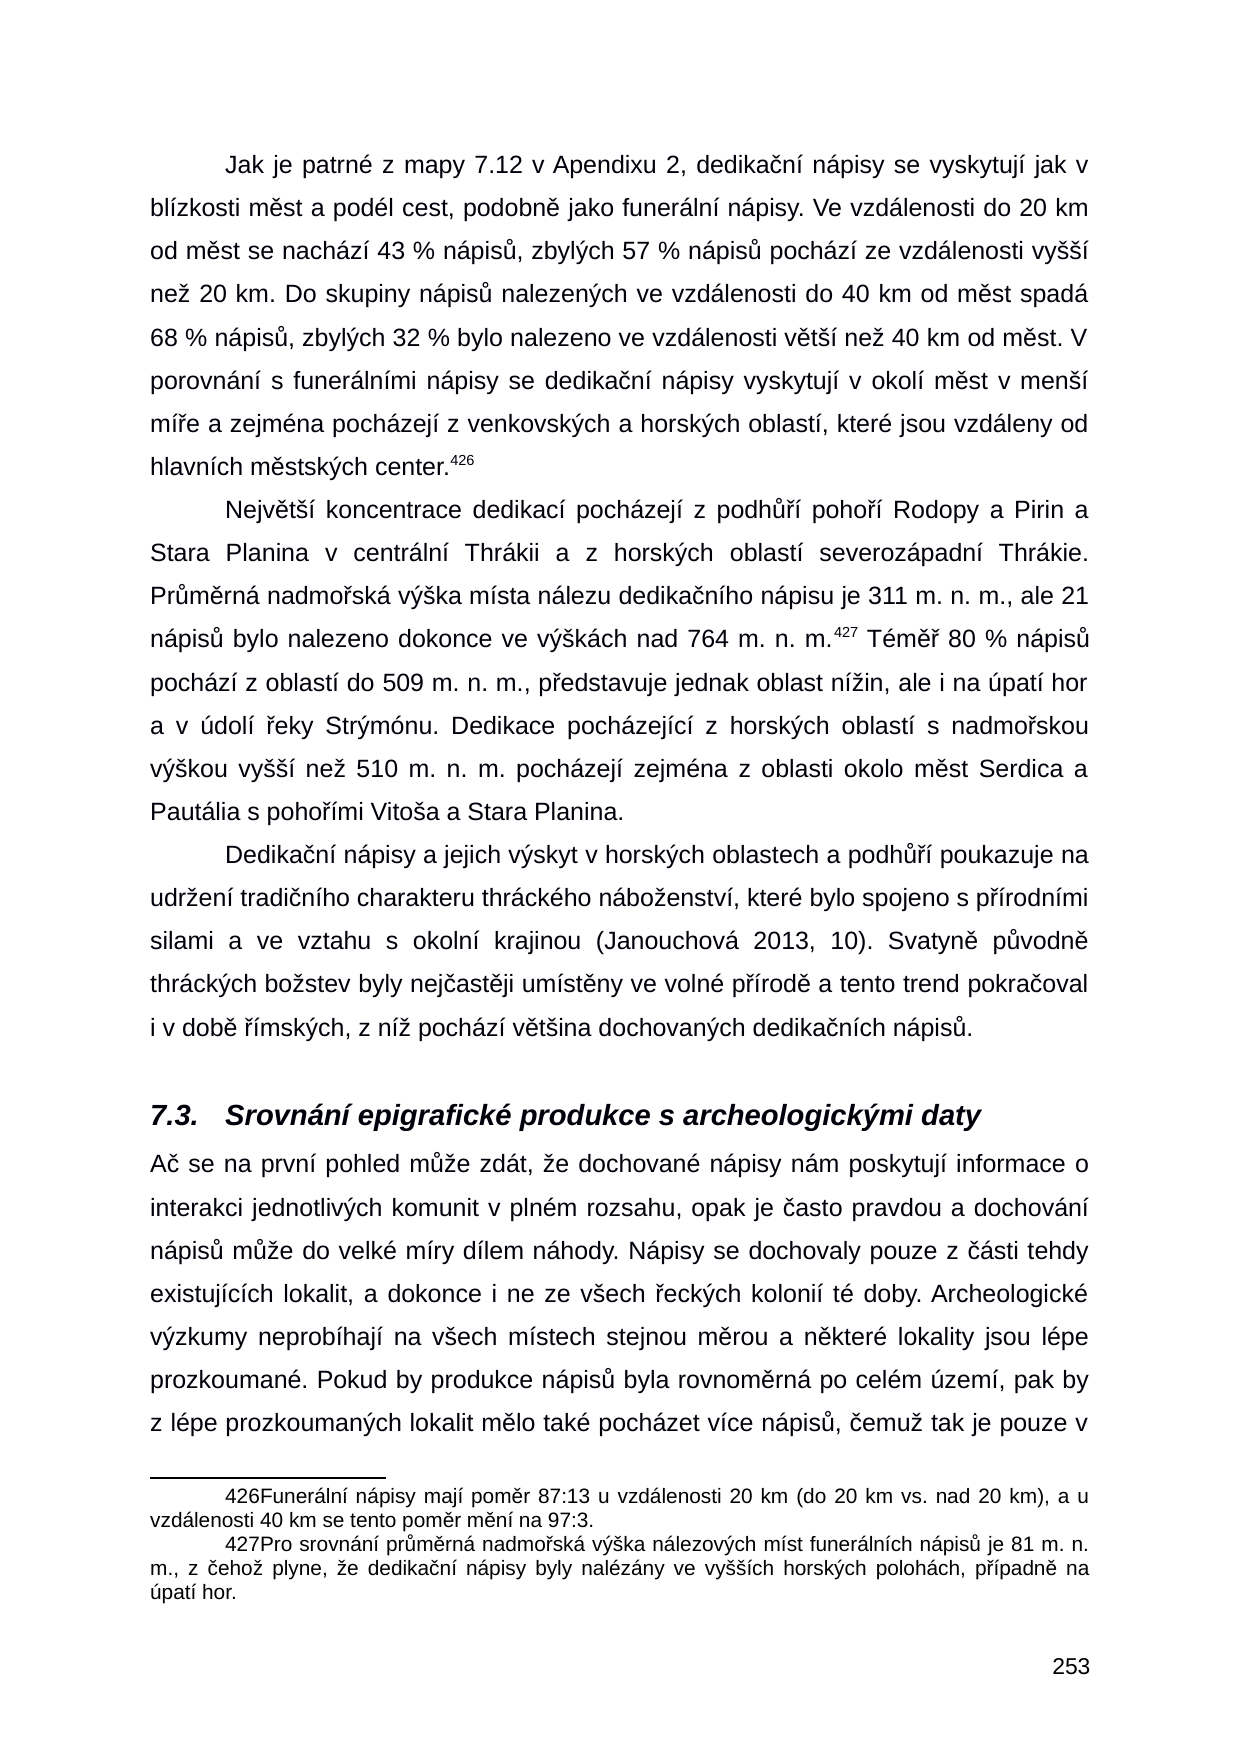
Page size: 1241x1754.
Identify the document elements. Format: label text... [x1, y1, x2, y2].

text Ač se na první pohled může zdát, že dochované nápisy nám poskytují informace o interakci jednotlivých komunit v plném rozsahu, opak je často pravdou a dochování nápisů může do velké míry dílem náhody. Nápisy se dochovaly pouze z části tehdy existujících lokalit, a dokonce i ne ze všech řeckých kolonií té doby. Archeologické výzkumy neprobíhají na všech místech stejnou měrou a některé lokality jsou lépe prozkoumané. Pokud by produkce nápisů byla rovnoměrná po celém území, pak by z lépe prozkoumaných lokalit mělo také pocházet více nápisů, čemuž tak je pouze v [150, 1149, 1090, 1437]
text Největší koncentrace dedikací pocházejí z podhůří pohoří Rodopy a Pirin a Stara Planina v centrální Thrákii a z horských oblastí severozápadní Thrákie. Průměrná nadmořská výška místa nálezu dedikačního nápisu je 311 m. n. m., ale 21 nápisů bylo nalezeno dokonce ve výškách nad 764 m. n. m. Téměř 80 % nápisů pochází z oblastí do 509 m. n. m., představuje jednak oblast nížin, ale i na úpatí hor a v údolí řeky Strýmónu. Dedikace pocházející z horských oblastí s nadmořskou výškou vyšší než 510 m. n. m. pocházejí zejména z oblasti okolo měst Serdica a Pautália s pohořími Vitoša a Stara Planina. [150, 495, 1090, 826]
text Pro srovnání průměrná nadmořská výška nálezových míst funerálních nápisů je 81 m. n. m., z čehož plyne, že dedikační nápisy byly nalézány ve vyšších horských polohách, případně na úpatí hor. [150, 1532, 1090, 1604]
text Dedikační nápisy a jejich výskyt v horských oblastech a podhůří poukazuje na udržení tradičního charakteru thráckého náboženství, které bylo spojeno s přírodními silami a ve vztahu s okolní krajinou (Janouchová 2013, 10). Svatyně původně thráckých božstev byly nejčastěji umístěny ve volné přírodě a tento trend pokračoval i v době římských, z níž pochází většina dochovaných dedikačních nápisů. [150, 840, 1090, 1041]
text Funerální nápisy mají poměr 87:13 u vzdálenosti 20 km (do 20 km vs. nad 20 km), a u vzdálenosti 40 km se tento poměr mění na 97:3. [150, 1484, 1090, 1532]
list Srovnání epigrafické produkce s archeologickými daty [150, 1098, 1090, 1132]
text Jak je patrné z mapy 7.12 v Apendixu 2, dedikační nápisy se vyskytují jak v blízkosti měst a podél cest, podobně jako funerální nápisy. Ve vzdálenosti do 20 km od měst se nachází 43 % nápisů, zbylých 57 % nápisů pochází ze vzdálenosti vyšší než 20 km. Do skupiny nápisů nalezených ve vzdálenosti do 40 km od měst spadá 68 % nápisů, zbylých 32 % bylo nalezeno ve vzdálenosti větší než 40 km od měst. V porovnání s funerálními nápisy se dedikační nápisy vyskytují v okolí měst v menší míře a zejména pocházejí z venkovských a horských oblastí, které jsou vzdáleny od hlavních městských center. [150, 150, 1090, 481]
